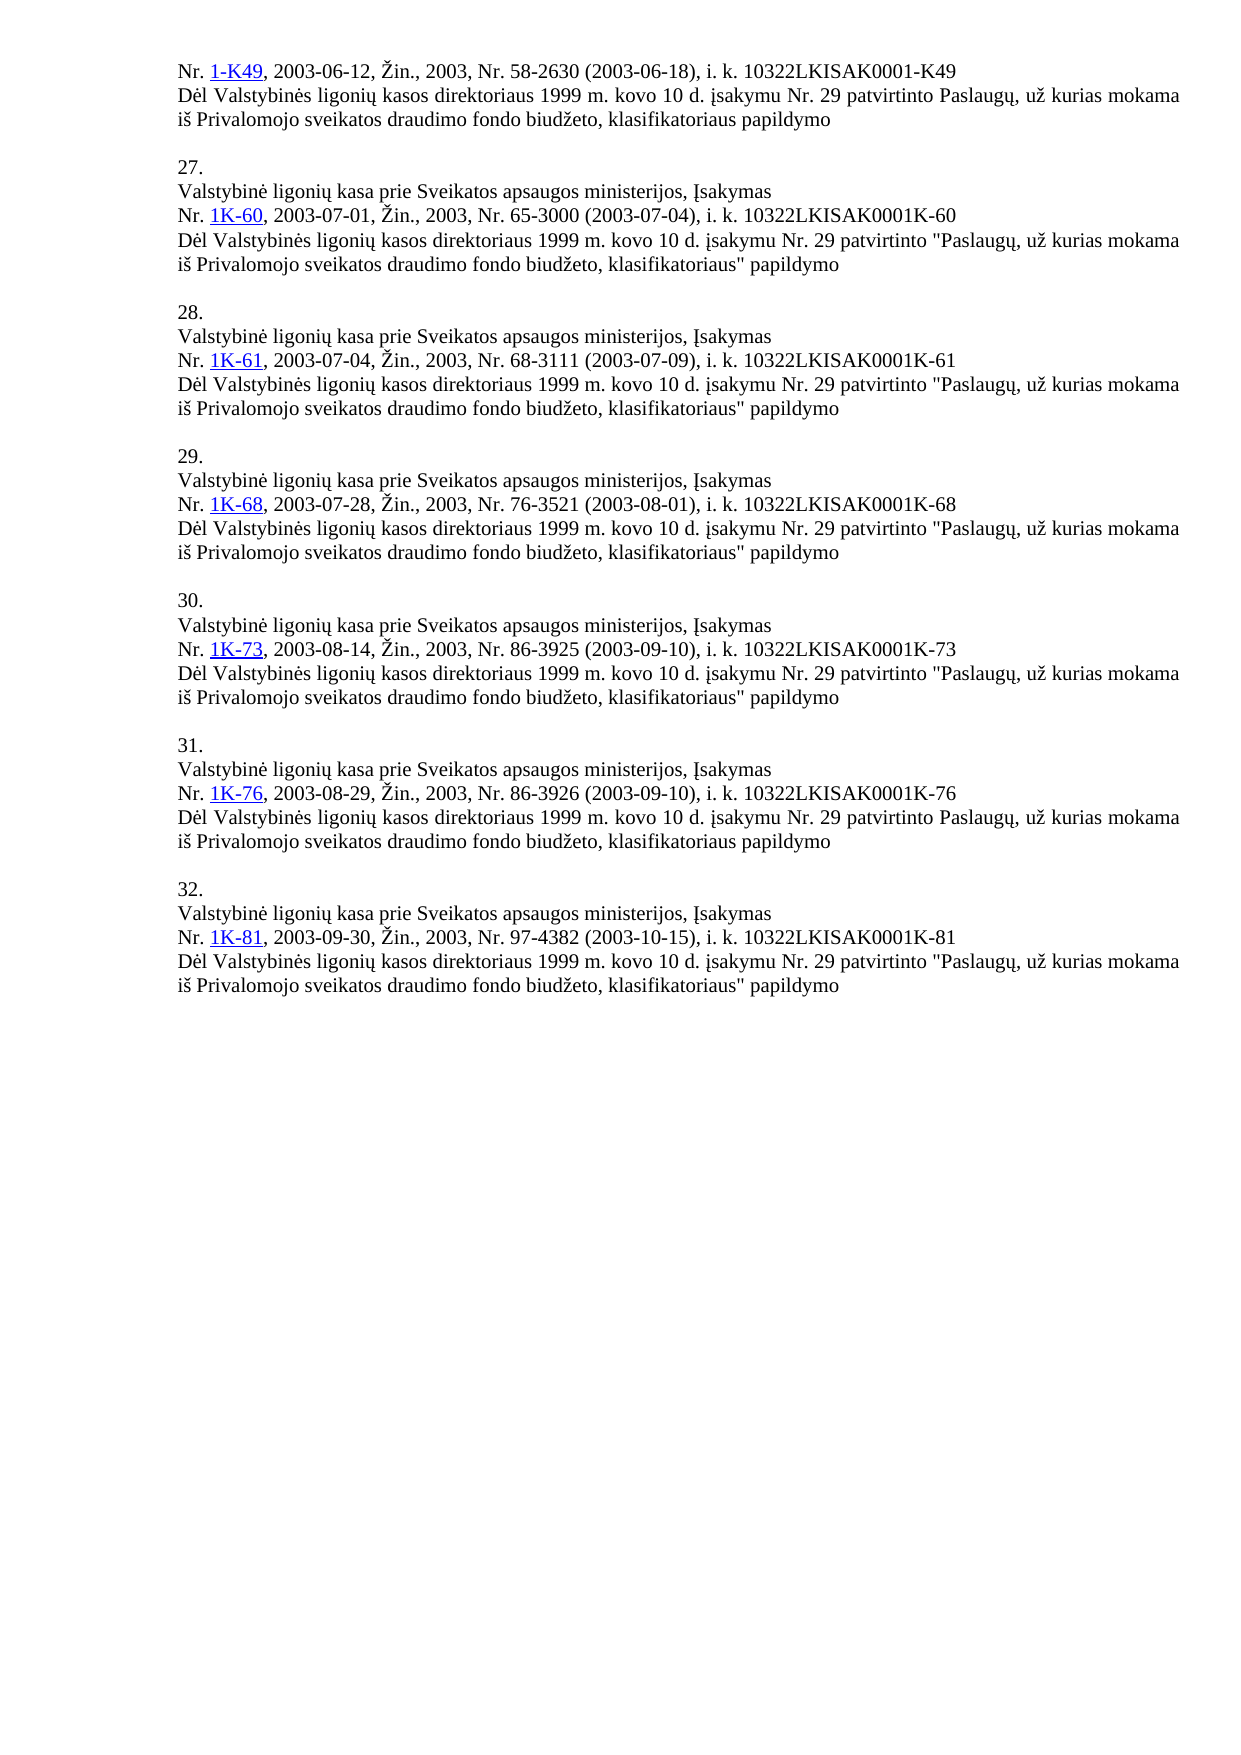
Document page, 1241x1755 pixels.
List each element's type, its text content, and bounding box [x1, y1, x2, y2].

text Dėl Valstybinės ligonių kasos direktoriaus 1999 m. kovo 10 d. įsakymu Nr. 29 patvirtinto "Paslaugų, už kurias mokama iš Privalomojo sveikatos draudimo fondo biudžeto, klasifikatoriaus" papildymo [177, 227, 1181, 276]
text Valstybinė ligonių kasa prie Sveikatos apsaugos ministerijos, Įsakymas [177, 612, 1181, 637]
text 29. [177, 444, 1181, 468]
text Dėl Valstybinės ligonių kasos direktoriaus 1999 m. kovo 10 d. įsakymu Nr. 29 patvirtinto "Paslaugų, už kurias mokama iš Privalomojo sveikatos draudimo fondo biudžeto, klasifikatoriaus" papildymo [177, 516, 1181, 564]
text Nr. 1K-61, 2003-07-04, Žin., 2003, Nr. 68-3111 (2003-07-09), i. k. 10322LKISAK0001K-61 [177, 348, 1181, 372]
text Dėl Valstybinės ligonių kasos direktoriaus 1999 m. kovo 10 d. įsakymu Nr. 29 patvirtinto "Paslaugų, už kurias mokama iš Privalomojo sveikatos draudimo fondo biudžeto, klasifikatoriaus" papildymo [177, 949, 1181, 997]
text Dėl Valstybinės ligonių kasos direktoriaus 1999 m. kovo 10 d. įsakymu Nr. 29 patvirtinto Paslaugų, už kurias mokama iš Privalomojo sveikatos draudimo fondo biudžeto, klasifikatoriaus papildymo [177, 83, 1181, 131]
text Valstybinė ligonių kasa prie Sveikatos apsaugos ministerijos, Įsakymas [177, 757, 1181, 781]
text Valstybinė ligonių kasa prie Sveikatos apsaugos ministerijos, Įsakymas [177, 468, 1181, 492]
text 30. [177, 588, 1181, 612]
text Valstybinė ligonių kasa prie Sveikatos apsaugos ministerijos, Įsakymas [177, 179, 1181, 203]
text Nr. 1K-73, 2003-08-14, Žin., 2003, Nr. 86-3925 (2003-09-10), i. k. 10322LKISAK0001K-73 [177, 637, 1181, 661]
text Nr. 1K-68, 2003-07-28, Žin., 2003, Nr. 76-3521 (2003-08-01), i. k. 10322LKISAK0001K-68 [177, 492, 1181, 516]
text 27. [177, 155, 1181, 179]
text 31. [177, 733, 1181, 757]
text Valstybinė ligonių kasa prie Sveikatos apsaugos ministerijos, Įsakymas [177, 324, 1181, 348]
text Dėl Valstybinės ligonių kasos direktoriaus 1999 m. kovo 10 d. įsakymu Nr. 29 patvirtinto "Paslaugų, už kurias mokama iš Privalomojo sveikatos draudimo fondo biudžeto, klasifikatoriaus" papildymo [177, 372, 1181, 420]
text Nr. 1K-81, 2003-09-30, Žin., 2003, Nr. 97-4382 (2003-10-15), i. k. 10322LKISAK0001K-81 [177, 925, 1181, 949]
text Nr. 1K-60, 2003-07-01, Žin., 2003, Nr. 65-3000 (2003-07-04), i. k. 10322LKISAK0001K-60 [177, 203, 1181, 227]
text Valstybinė ligonių kasa prie Sveikatos apsaugos ministerijos, Įsakymas [177, 901, 1181, 925]
text Dėl Valstybinės ligonių kasos direktoriaus 1999 m. kovo 10 d. įsakymu Nr. 29 patvirtinto "Paslaugų, už kurias mokama iš Privalomojo sveikatos draudimo fondo biudžeto, klasifikatoriaus" papildymo [177, 661, 1181, 709]
text Nr. 1-K49, 2003-06-12, Žin., 2003, Nr. 58-2630 (2003-06-18), i. k. 10322LKISAK0001-K49 [177, 59, 1181, 83]
text Nr. 1K-76, 2003-08-29, Žin., 2003, Nr. 86-3926 (2003-09-10), i. k. 10322LKISAK0001K-76 [177, 781, 1181, 805]
text 28. [177, 300, 1181, 324]
text Dėl Valstybinės ligonių kasos direktoriaus 1999 m. kovo 10 d. įsakymu Nr. 29 patvirtinto Paslaugų, už kurias mokama iš Privalomojo sveikatos draudimo fondo biudžeto, klasifikatoriaus papildymo [177, 805, 1181, 853]
text 32. [177, 877, 1181, 901]
